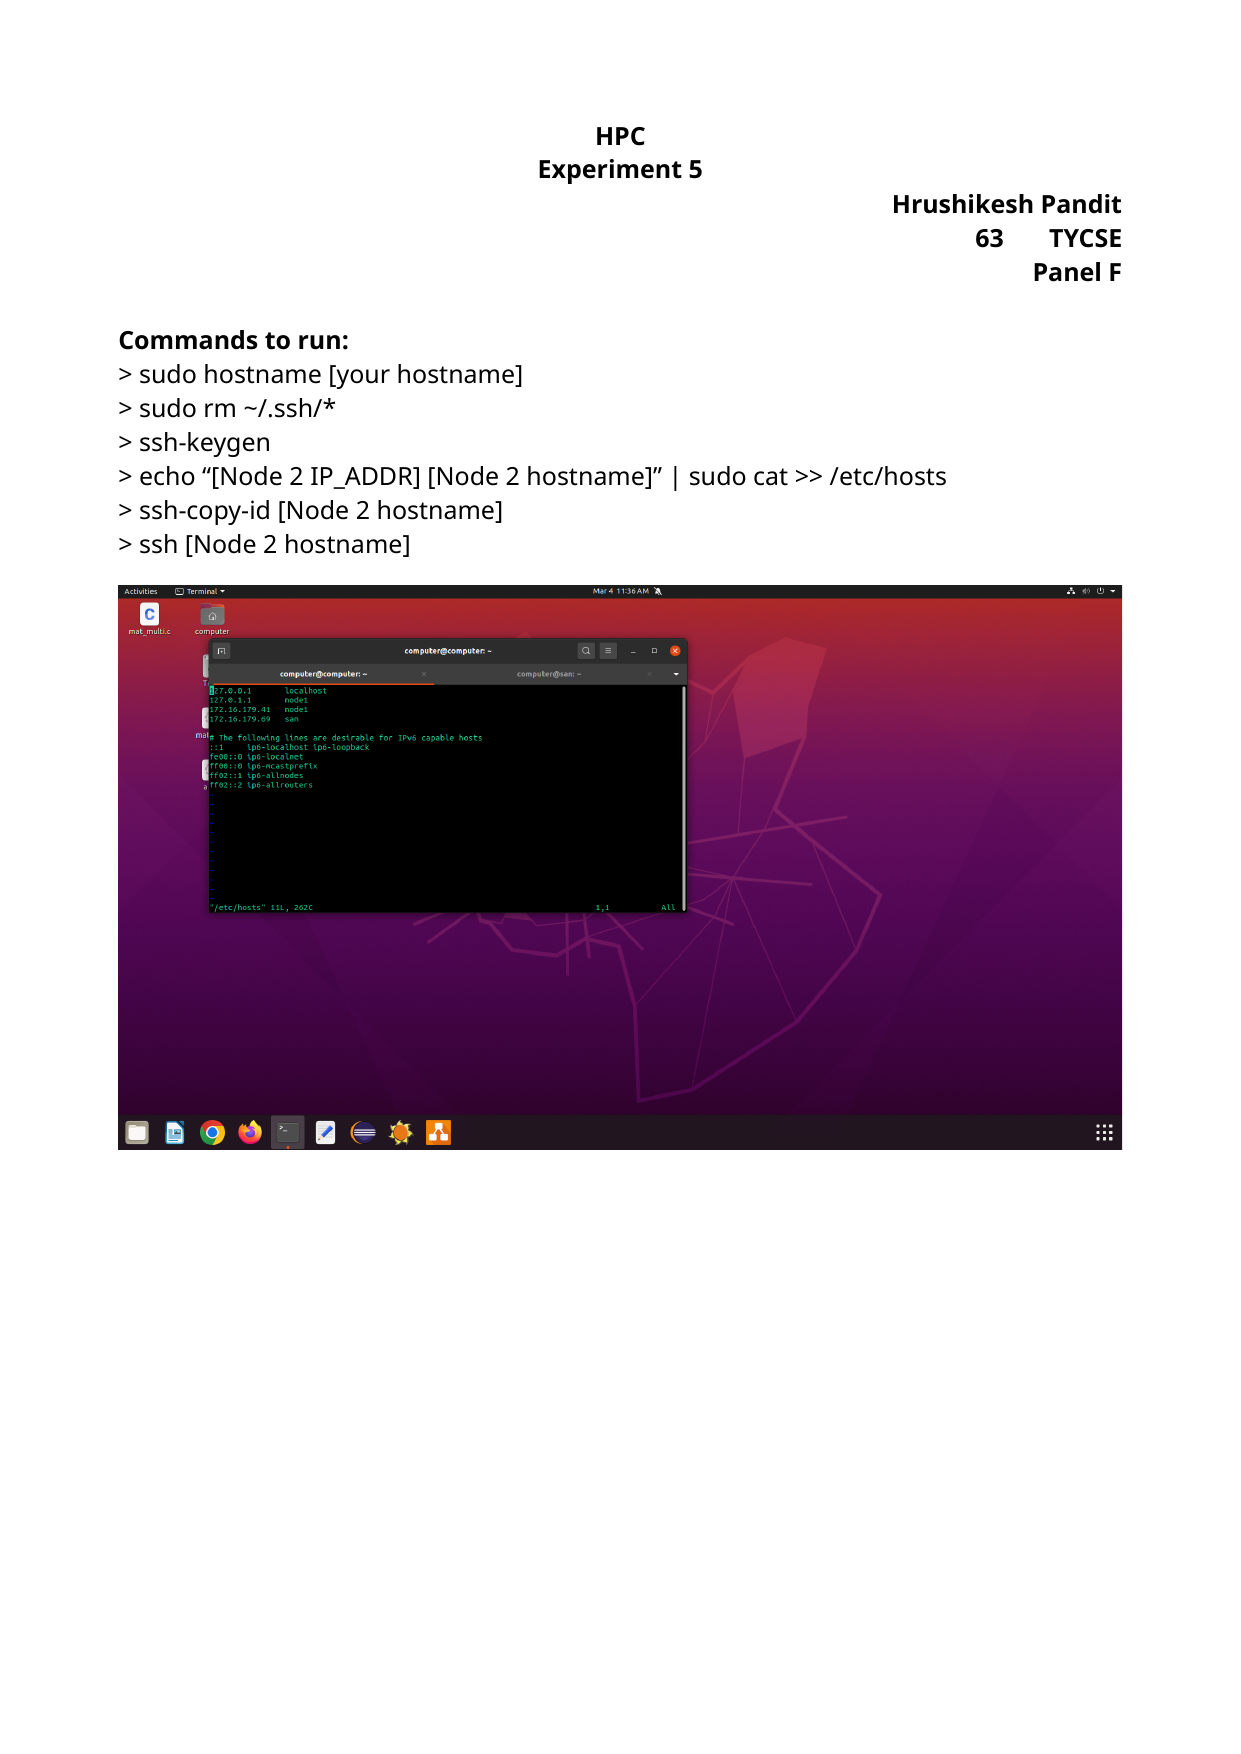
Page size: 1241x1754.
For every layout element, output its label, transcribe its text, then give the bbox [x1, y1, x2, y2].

picture [118, 585, 1123, 1150]
text Panel F [118, 254, 1122, 288]
text > ssh-copy-id [Node 2 hostname] [118, 493, 1122, 527]
text Commands to run: [118, 322, 1122, 357]
text 63 TYCSE [118, 220, 1122, 254]
text > echo “[Node 2 IP_ADDR] [Node 2 hostname]” | sudo cat >> /etc/hosts [118, 459, 1122, 493]
text Experiment 5 [118, 152, 1122, 186]
text > ssh [Node 2 hostname] [118, 527, 1122, 561]
text HPC [118, 118, 1122, 152]
text > ssh-keygen [118, 425, 1122, 459]
text > sudo rm ~/.ssh/* [118, 391, 1122, 425]
text Hrushikesh Pandit [118, 186, 1122, 220]
text > sudo hostname [your hostname] [118, 357, 1122, 391]
